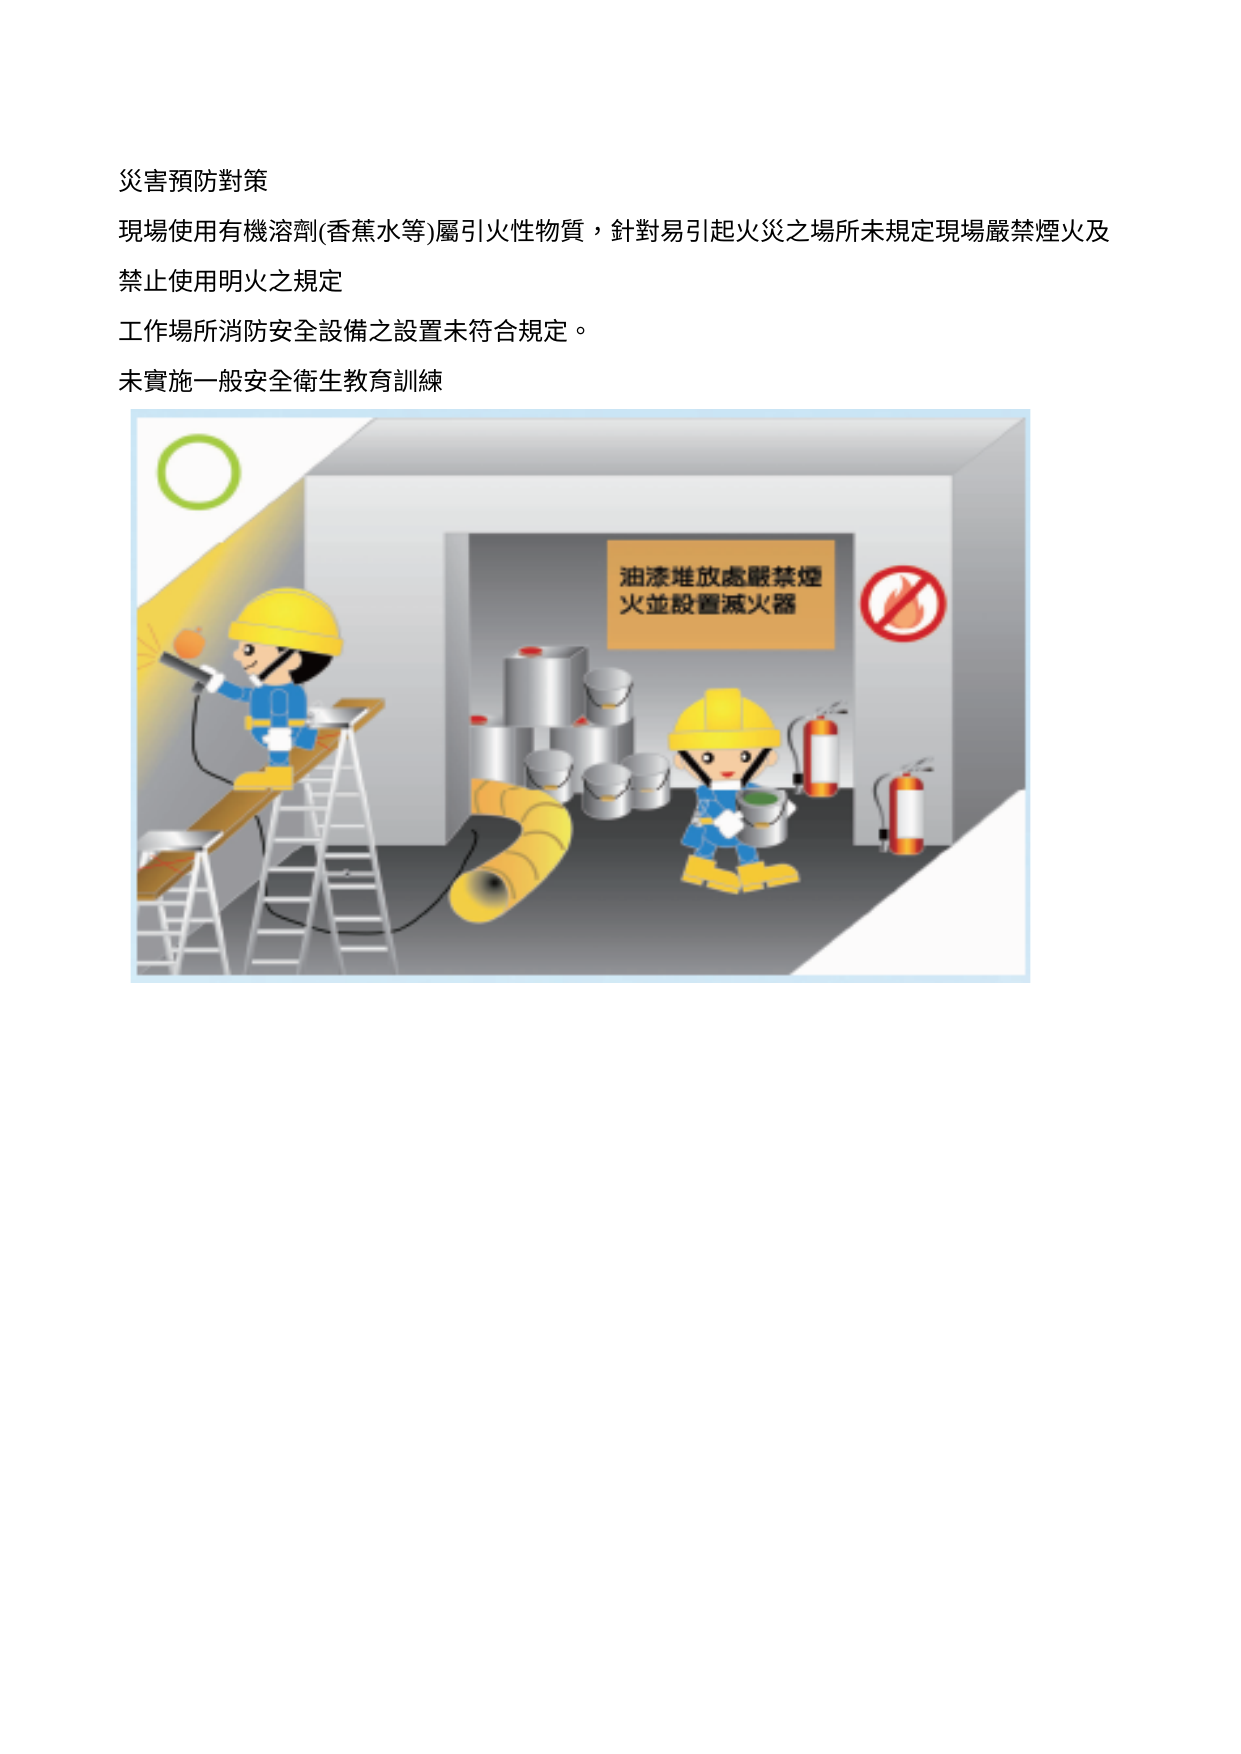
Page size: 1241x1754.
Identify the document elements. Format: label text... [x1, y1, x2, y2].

text 現場使用有機溶劑(香蕉水等)屬引火性物質，針對易引起火災之場所未規定現場嚴禁煙火及禁止使用明火之規定 [118, 200, 1122, 300]
text 災害預防對策 [118, 150, 1122, 200]
text 工作場所消防安全設備之設置未符合規定。 [118, 300, 1122, 350]
text 未實施一般安全衛生教育訓練 [118, 350, 1122, 400]
